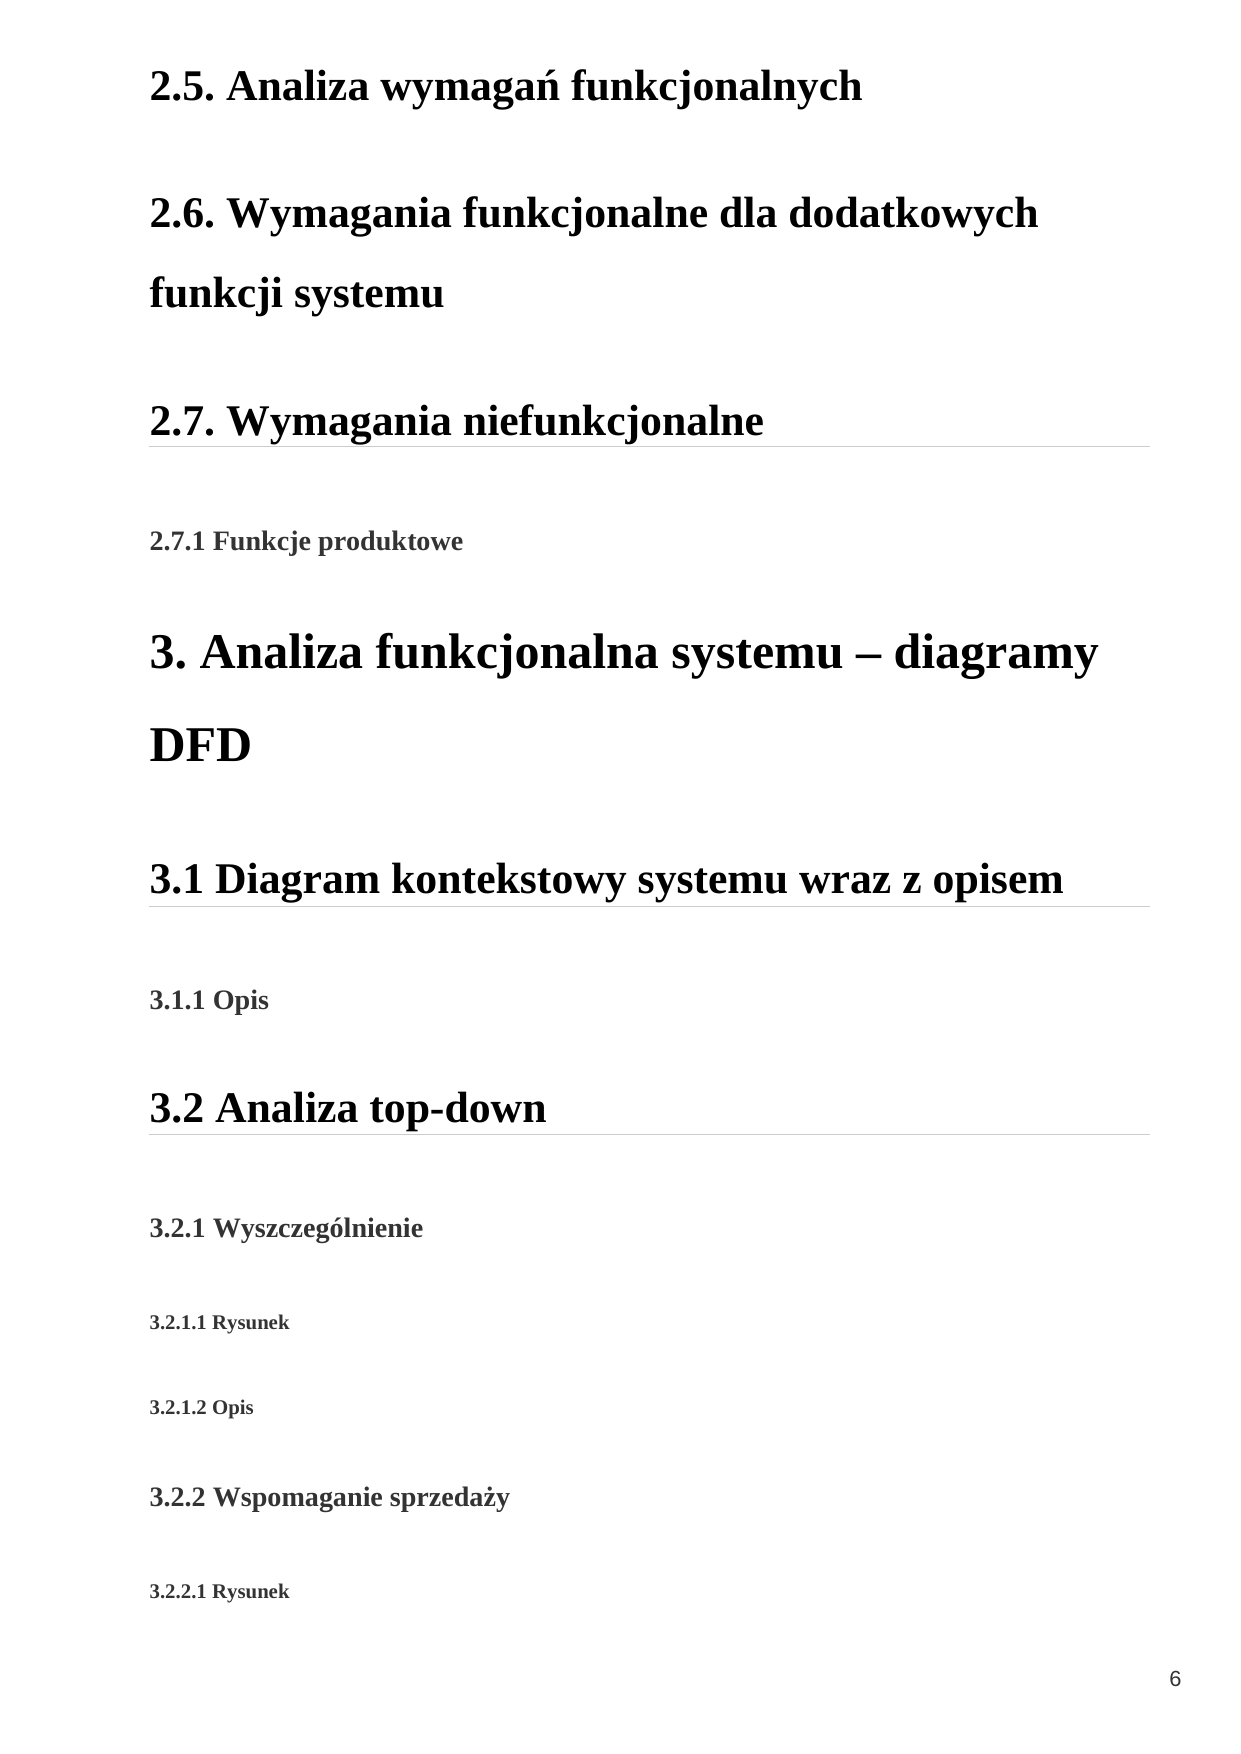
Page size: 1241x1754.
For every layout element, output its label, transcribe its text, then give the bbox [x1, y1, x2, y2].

subtitle 3.2.2.1 Rysunek [149, 1579, 1150, 1603]
subtitle 3.2.2 Wspomaganie sprzedaży [149, 1480, 1150, 1513]
subtitle 2.7.1 Funkcje produktowe [149, 524, 1150, 556]
subtitle 3.2.1 Wyszczególnienie [149, 1211, 1150, 1243]
subtitle 3.2.1.2 Opis [149, 1395, 1150, 1419]
subtitle 3.1 Diagram kontekstowy systemu wraz z opisem [149, 853, 1150, 906]
subtitle 3.2 Analiza top-down [149, 1081, 1150, 1134]
subtitle 2.7. Wymagania niefunkcjonalne [149, 394, 1150, 446]
subtitle 3. Analiza funkcjonalna systemu – diagramy DFD [149, 622, 1150, 772]
subtitle 2.5. Analiza wymagań funkcjonalnych [149, 59, 1150, 109]
subtitle 3.1.1 Opis [149, 983, 1150, 1015]
subtitle 3.2.1.1 Rysunek [149, 1309, 1150, 1334]
subtitle 2.6. Wymagania funkcjonalne dla dodatkowych funkcji systemu [149, 186, 1150, 317]
